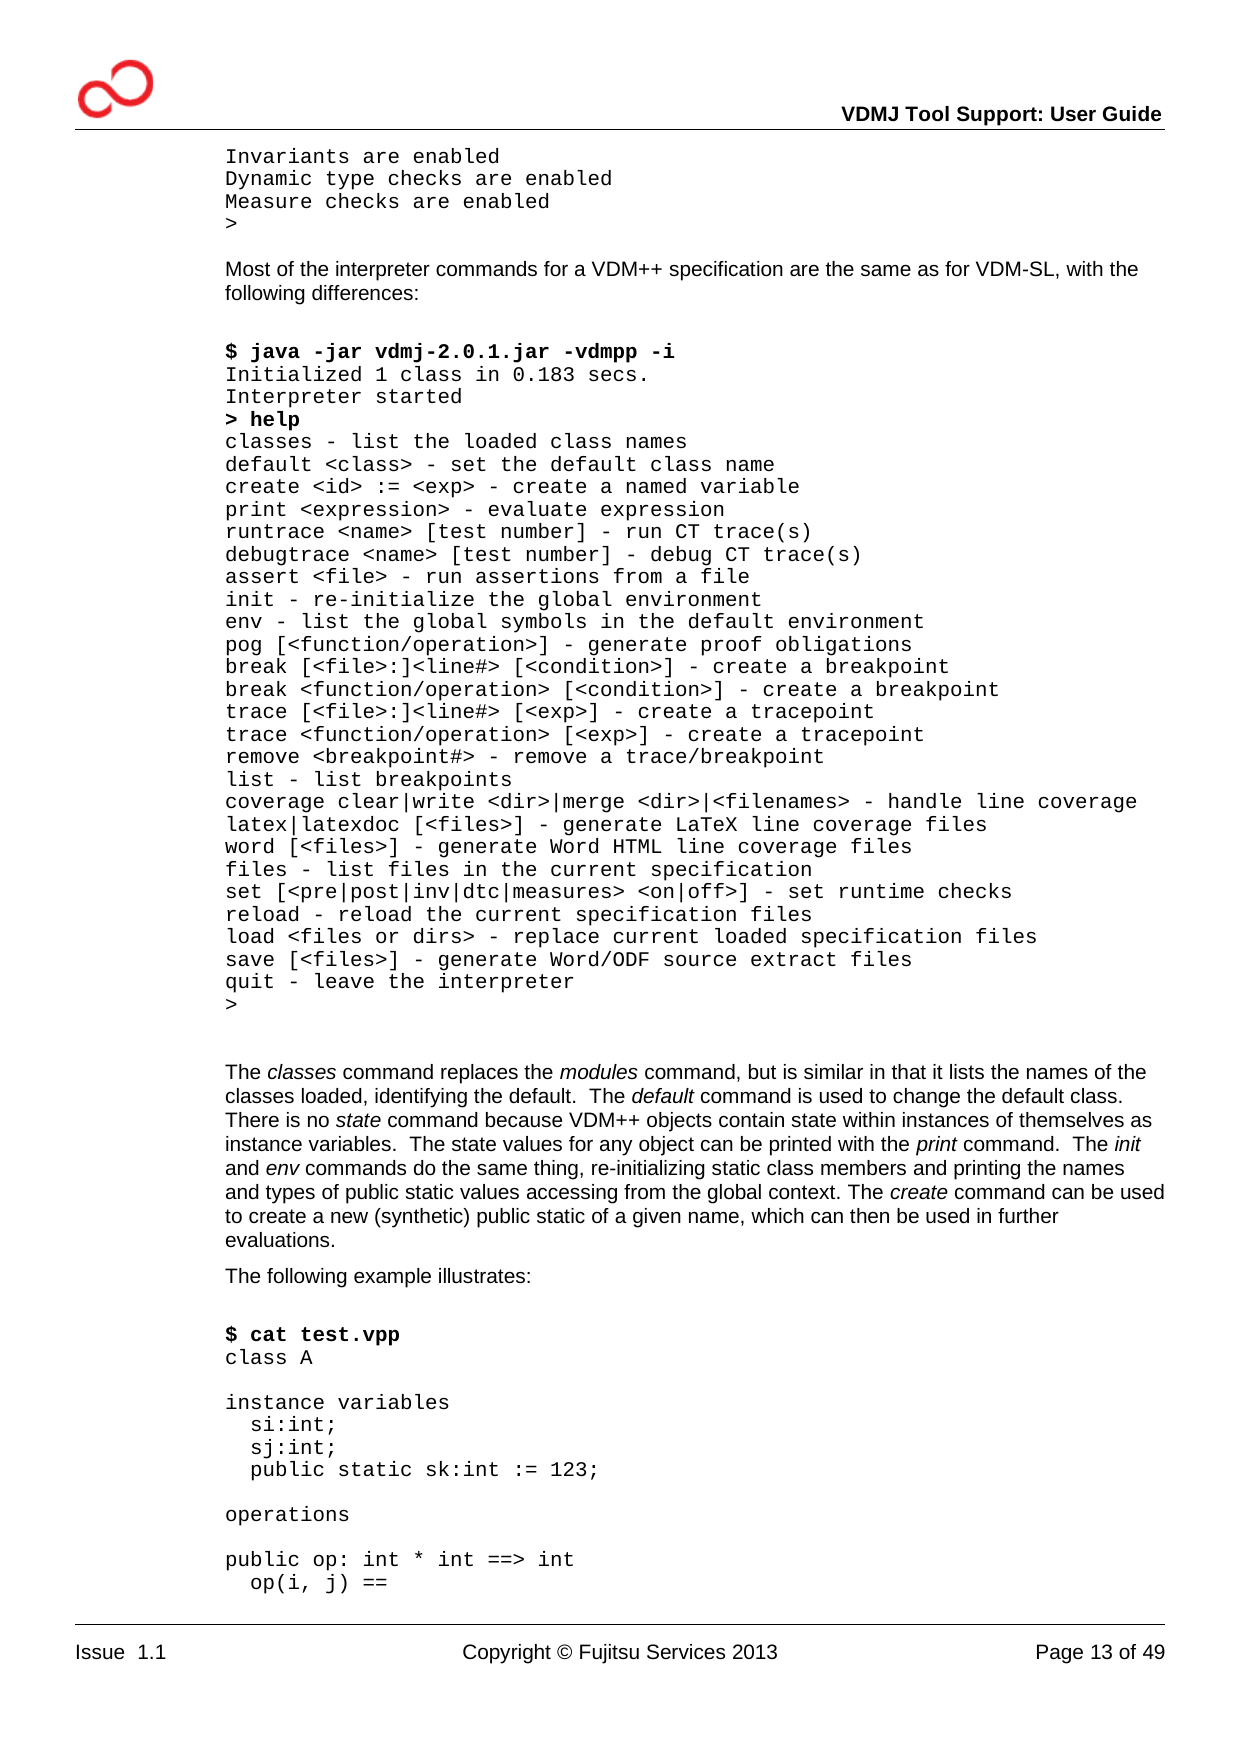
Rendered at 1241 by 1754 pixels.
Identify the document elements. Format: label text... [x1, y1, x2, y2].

text The following example illustrates: [225, 1265, 1165, 1289]
text operations [225, 1504, 1165, 1526]
text si:int; [225, 1414, 1165, 1436]
text classes - list the loaded class names [225, 431, 1165, 453]
text op(i, j) == [225, 1571, 1165, 1594]
text public op: int * int ==> int [225, 1549, 1165, 1571]
text debugtrace <name> [test number] - debug CT trace(s) [225, 543, 1165, 566]
text Initialized 1 class in 0.183 secs. [225, 363, 1165, 386]
text class A [225, 1346, 1165, 1369]
text pog [<function/operation>] - generate proof obligations [225, 633, 1165, 656]
text load <files or dirs> - replace current loaded specification files [225, 926, 1165, 948]
text Measure checks are enabled [225, 190, 1165, 213]
text list - list breakpoints [225, 768, 1165, 791]
text sj:int; [225, 1436, 1165, 1459]
text > [225, 213, 1165, 235]
text Most of the interpreter commands for a VDM++ specification are the same as for VDM-SL, with the following differences: [225, 258, 1165, 306]
text break <function/operation> [<condition>] - create a breakpoint [225, 678, 1165, 701]
picture [78, 52, 153, 128]
text break [<file>:]<line#> [<condition>] - create a breakpoint [225, 656, 1165, 678]
text set [<pre|post|inv|dtc|measures> <on|off>] - set runtime checks [225, 881, 1165, 903]
text quit - leave the interpreter [225, 971, 1165, 993]
text env - list the global symbols in the default environment [225, 611, 1165, 633]
text $ cat test.vpp [225, 1324, 1165, 1346]
text > [225, 993, 1165, 1016]
text default <class> - set the default class name [225, 453, 1165, 476]
text trace <function/operation> [<exp>] - create a tracepoint [225, 723, 1165, 746]
text reload - reload the current specification files [225, 903, 1165, 926]
text files - list files in the current specification [225, 858, 1165, 881]
text trace [<file>:]<line#> [<exp>] - create a tracepoint [225, 701, 1165, 723]
text assert <file> - run assertions from a file [225, 566, 1165, 588]
text > help [225, 408, 1165, 431]
text Invariants are enabled [225, 145, 1165, 168]
text latex|latexdoc [<files>] - generate LaTeX line coverage files [225, 813, 1165, 836]
text The classes command replaces the modules command, but is similar in that it lists the names of the classes loaded, identifying the default. The default command is used to change the default class. There is no state command because VDM++ objects contain state within instances of themselves as instance variables. The state values for any object can be printed with the print command. The init and env commands do the same thing, re-initializing static class members and printing the names and types of public static values accessing from the global context. The create command can be used to create a new (synthetic) public static of a given name, which can then be used in further evaluations. [225, 1061, 1165, 1252]
text runtrace <name> [test number] - run CT trace(s) [225, 521, 1165, 543]
text coverage clear|write <dir>|merge <dir>|<filenames> - handle line coverage [225, 791, 1165, 813]
text $ java -jar vdmj-2.0.1.jar -vdmpp -i [225, 341, 1165, 363]
text save [<files>] - generate Word/ODF source extract files [225, 948, 1165, 971]
text word [<files>] - generate Word HTML line coverage files [225, 836, 1165, 858]
text remove <breakpoint#> - remove a trace/breakpoint [225, 746, 1165, 768]
text init - re-initialize the global environment [225, 588, 1165, 611]
text Dynamic type checks are enabled [225, 168, 1165, 190]
text Interpreter started [225, 386, 1165, 408]
text create <id> := <exp> - create a named variable [225, 476, 1165, 498]
text print <expression> - evaluate expression [225, 498, 1165, 521]
text public static sk:int := 123; [225, 1459, 1165, 1481]
text instance variables [225, 1391, 1165, 1414]
